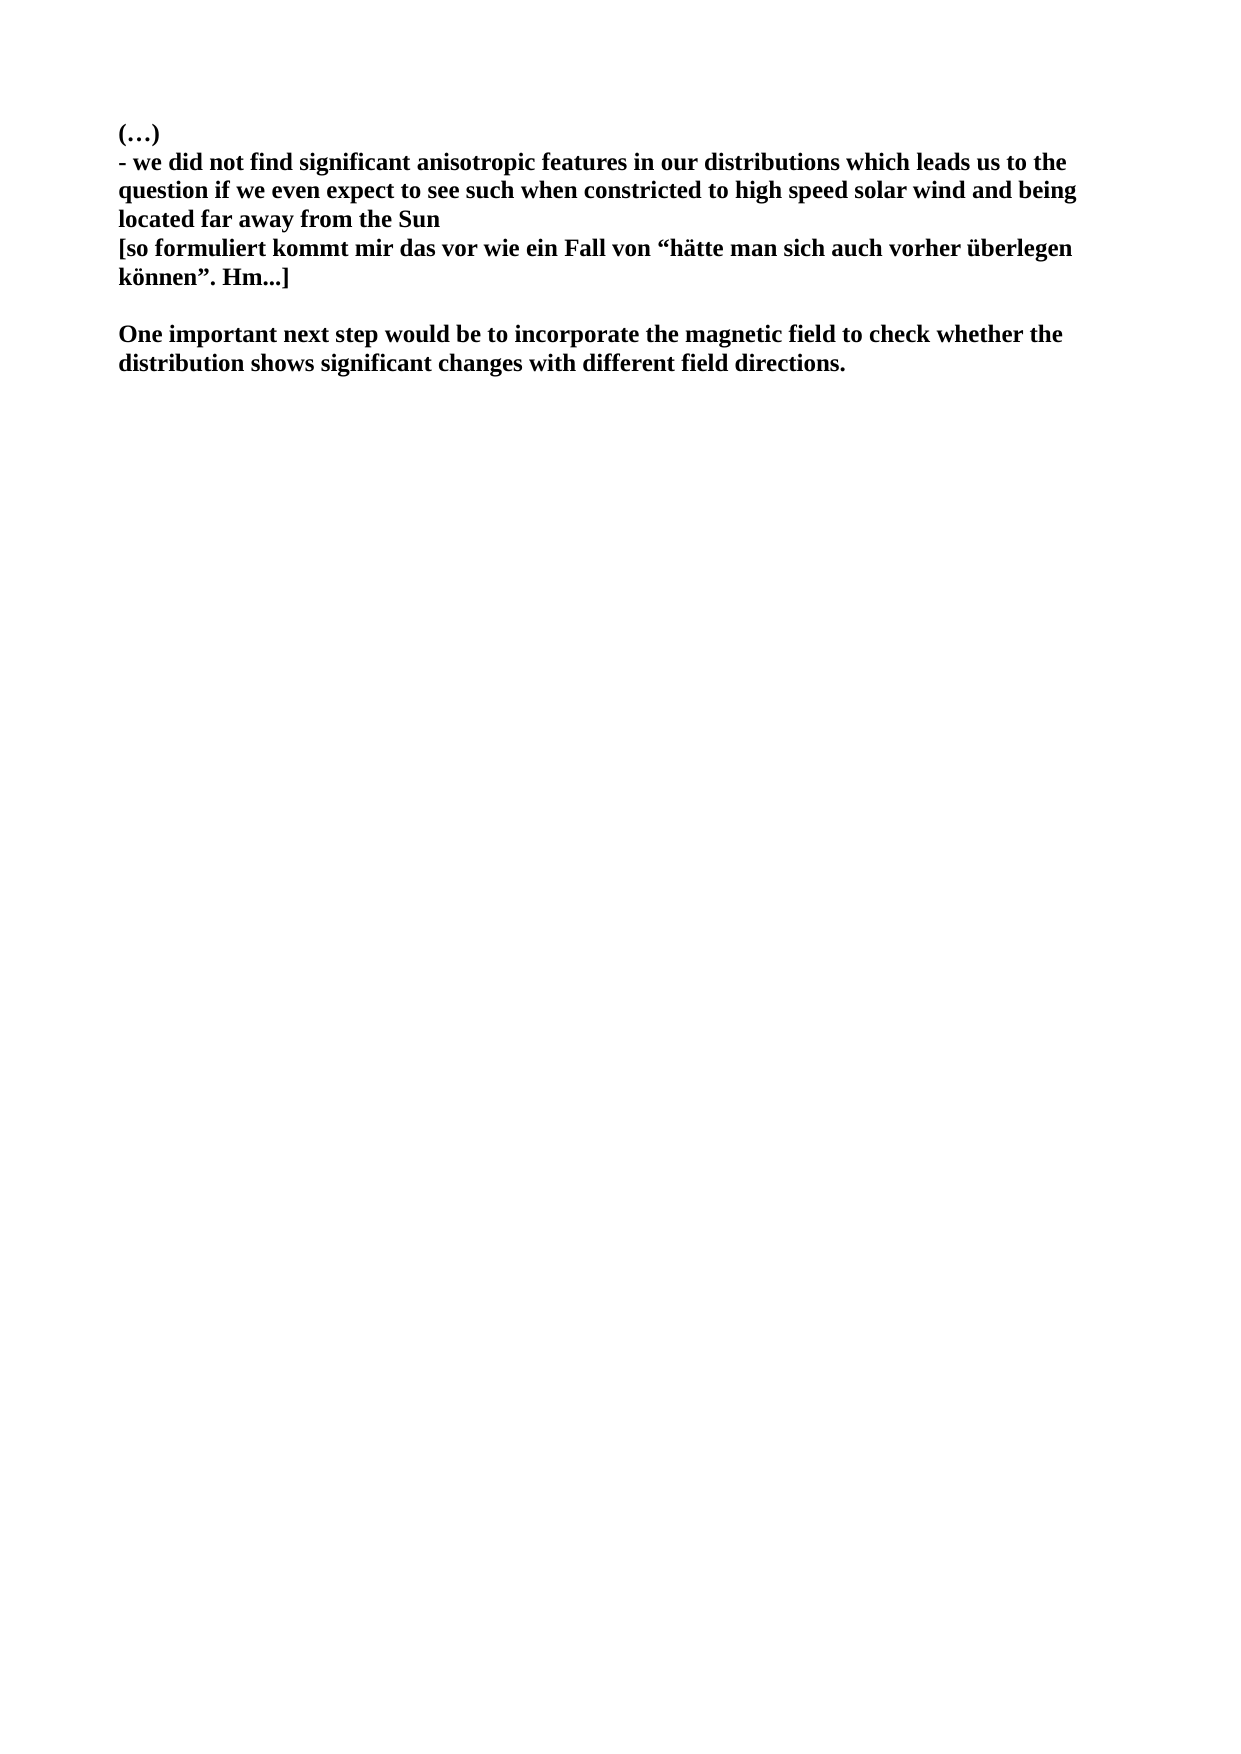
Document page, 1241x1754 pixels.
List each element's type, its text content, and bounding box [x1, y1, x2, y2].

text (…) [118, 118, 1122, 147]
text [so formuliert kommt mir das vor wie ein Fall von “hätte man sich auch vorher überlegen können”. Hm...] [118, 233, 1122, 291]
text - we did not find significant anisotropic features in our distributions which leads us to the question if we even expect to see such when constricted to high speed solar wind and being located far away from the Sun [118, 147, 1122, 233]
text One important next step would be to incorporate the magnetic field to check whether the distribution shows significant changes with different field directions. [118, 319, 1122, 377]
